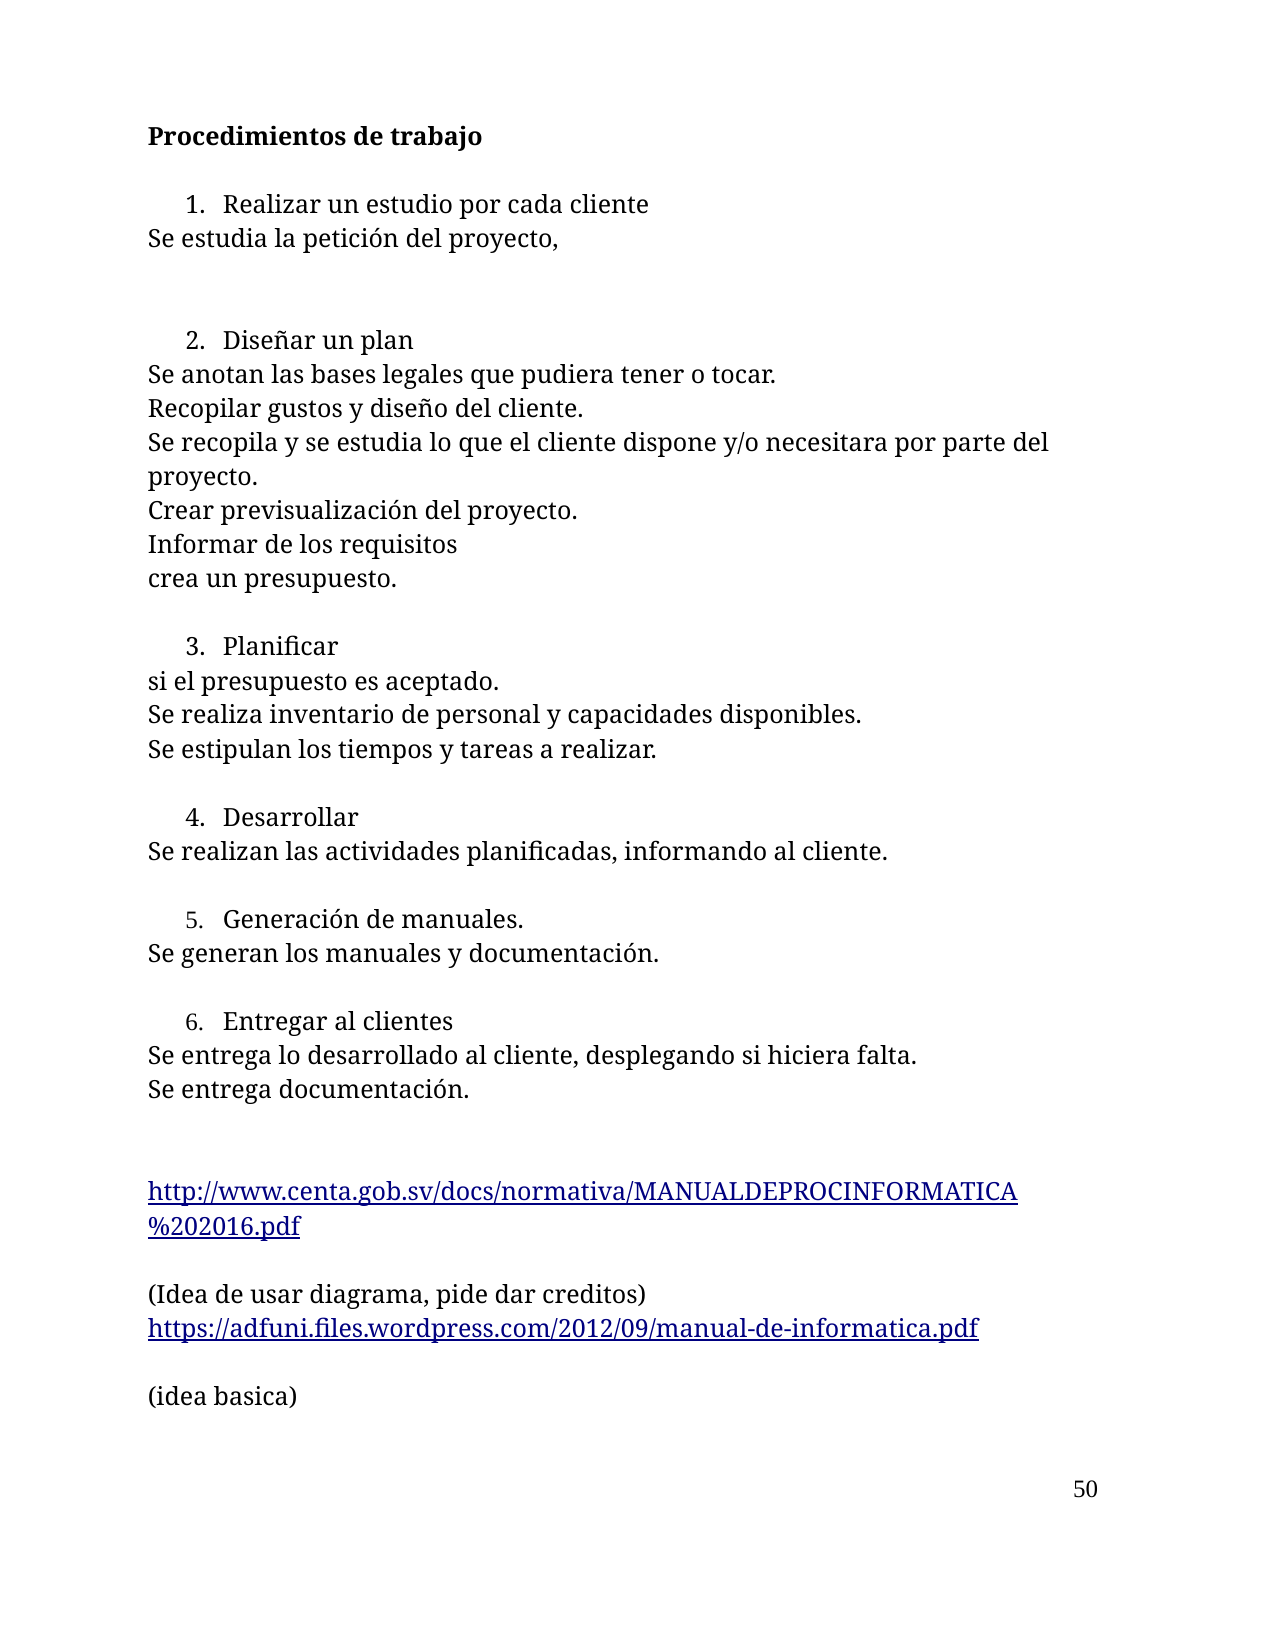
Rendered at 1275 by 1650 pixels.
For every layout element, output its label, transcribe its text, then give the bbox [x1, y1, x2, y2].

text si el presupuesto es aceptado. [148, 663, 1098, 697]
list Entregar al clientes [185, 1004, 1098, 1038]
text Crear previsualización del proyecto. [148, 493, 1098, 527]
text Recopilar gustos y diseño del cliente. [148, 391, 1098, 425]
text (idea basica) [148, 1378, 1098, 1412]
text Se generan los manuales y documentación. [148, 936, 1098, 970]
list Planificar [185, 629, 1098, 663]
text Se realiza inventario de personal y capacidades disponibles. [148, 697, 1098, 731]
text http://www.centa.gob.sv/docs/normativa/MANUALDEPROCINFORMATICA%202016.pdf [148, 1174, 1098, 1242]
list Diseñar un plan [185, 322, 1098, 357]
text Se estipulan los tiempos y tareas a realizar. [148, 731, 1098, 765]
text Se entrega lo desarrollado al cliente, desplegando si hiciera falta. [148, 1038, 1098, 1072]
list Realizar un estudio por cada cliente [185, 186, 1098, 220]
text https://adfuni.files.wordpress.com/2012/09/manual-de-informatica.pdf [148, 1310, 1098, 1344]
text Procedimientos de trabajo [148, 118, 1098, 152]
text Se estudia la petición del proyecto, [148, 220, 1098, 254]
text crea un presupuesto. [148, 561, 1098, 595]
list Generación de manuales. [185, 902, 1098, 936]
text Se realizan las actividades planificadas, informando al cliente. [148, 833, 1098, 867]
text Se entrega documentación. [148, 1072, 1098, 1106]
text Informar de los requisitos [148, 527, 1098, 561]
text (Idea de usar diagrama, pide dar creditos) [148, 1276, 1098, 1310]
text Se recopila y se estudia lo que el cliente dispone y/o necesitara por parte del proyecto. [148, 425, 1098, 493]
list Desarrollar [185, 799, 1098, 833]
text Se anotan las bases legales que pudiera tener o tocar. [148, 357, 1098, 391]
